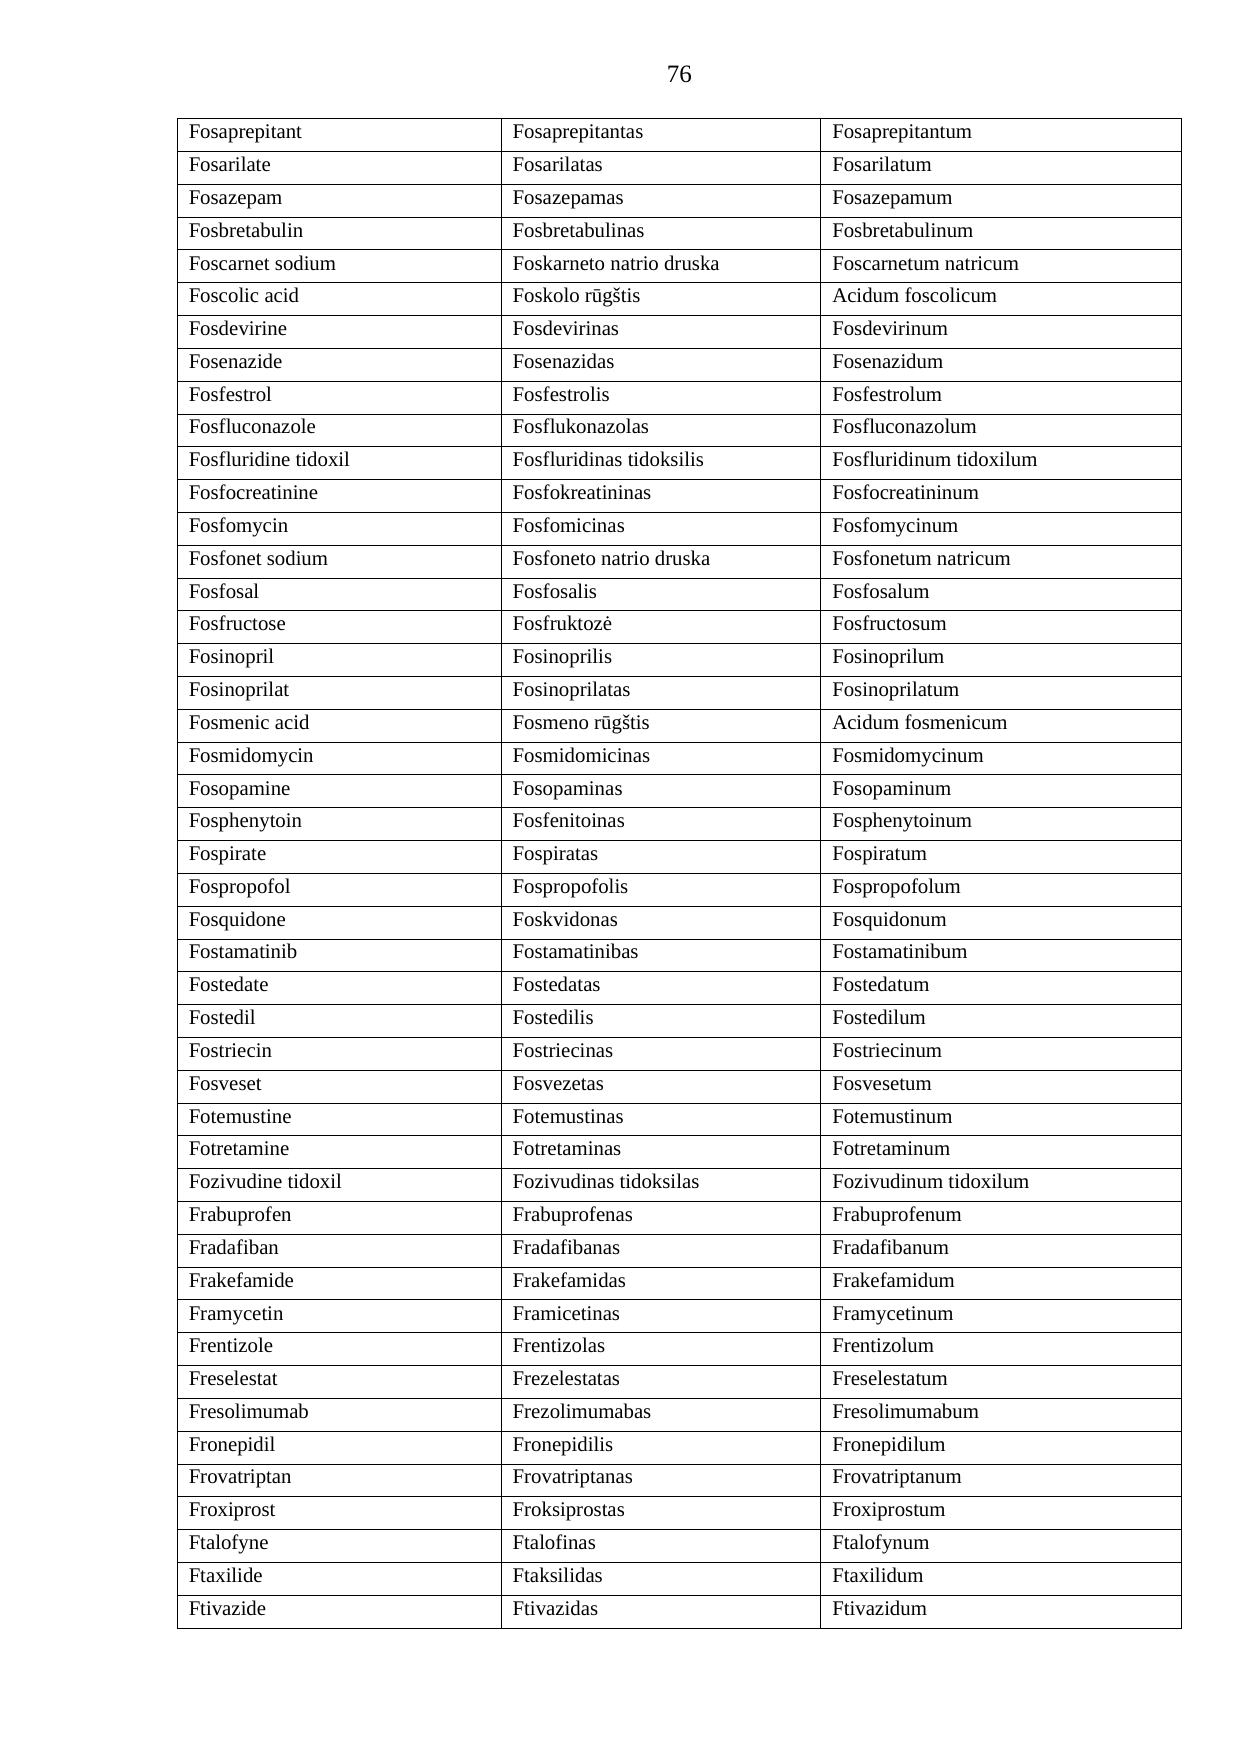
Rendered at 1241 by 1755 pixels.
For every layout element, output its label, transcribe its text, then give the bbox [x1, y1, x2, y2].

table_cell Fosfructose [178, 611, 501, 643]
table_cell Fosenazidas [502, 349, 820, 381]
table_cell Fosfosal [178, 579, 501, 610]
table_cell Fosinoprilat [178, 677, 501, 709]
table_cell Fosaprepitantum [821, 119, 1181, 151]
table_cell Fostedil [178, 1005, 501, 1037]
table_cell Fosfoneto natrio druska [502, 546, 820, 577]
table_cell Fostedatum [821, 972, 1181, 1004]
table_cell Fosazepam [178, 185, 501, 217]
table_cell Fosopaminum [821, 775, 1181, 807]
table_cell Fosfosalis [502, 579, 820, 610]
table_cell Fostamatinib [178, 940, 501, 971]
table_cell Acidum foscolicum [821, 283, 1181, 315]
table_cell Fosfonet sodium [178, 546, 501, 577]
table_cell Froksiprostas [502, 1497, 820, 1529]
table_cell Fosopamine [178, 775, 501, 807]
table_cell Fostamatinibas [502, 940, 820, 971]
table_cell Fosazepamas [502, 185, 820, 217]
table_cell Froxiprostum [821, 1497, 1181, 1529]
table_cell Fosfruktozė [502, 611, 820, 643]
table_cell Fosenazide [178, 349, 501, 381]
table_cell Frovatriptanum [821, 1465, 1181, 1496]
table_cell Ftaksilidas [502, 1563, 820, 1595]
table_cell Fospiratum [821, 841, 1181, 873]
table_cell Fostedilum [821, 1005, 1181, 1037]
table_cell Fotemustinum [821, 1104, 1181, 1135]
table_cell Fozivudine tidoxil [178, 1169, 501, 1201]
table_cell Fospirate [178, 841, 501, 873]
table_cell Frakefamide [178, 1268, 501, 1299]
table_cell Fostedate [178, 972, 501, 1004]
table_cell Fosvezetas [502, 1071, 820, 1102]
table_cell Fosarilate [178, 152, 501, 184]
table_cell Fradafibanas [502, 1235, 820, 1267]
table_cell Fosfestrolis [502, 382, 820, 413]
table_cell Fostedilis [502, 1005, 820, 1037]
table_cell Fospropofolis [502, 874, 820, 906]
table_cell Fotretamine [178, 1136, 501, 1168]
table_cell Fostamatinibum [821, 940, 1181, 971]
table_cell Frezelestatas [502, 1366, 820, 1398]
table_cell Fosbretabulin [178, 218, 501, 249]
table_cell Ftalofynum [821, 1530, 1181, 1562]
table_cell Frezolimumabas [502, 1399, 820, 1431]
table_cell Fosfestrol [178, 382, 501, 413]
table_cell Fosflukonazolas [502, 415, 820, 446]
table_cell Fostriecinum [821, 1038, 1181, 1070]
table_cell Ftivazide [178, 1596, 501, 1627]
table_cell Foskolo rūgštis [502, 283, 820, 315]
table_cell Fotemustinas [502, 1104, 820, 1135]
table_cell Ftaxilide [178, 1563, 501, 1595]
table_cell Freselestat [178, 1366, 501, 1398]
table_cell Fosfocreatininum [821, 480, 1181, 512]
table_cell Fotemustine [178, 1104, 501, 1135]
table_cell Fresolimumabum [821, 1399, 1181, 1431]
table_cell Fronepidilum [821, 1432, 1181, 1463]
table_cell Frakefamidas [502, 1268, 820, 1299]
table_cell Fosarilatas [502, 152, 820, 184]
table_cell Fosfluconazolum [821, 415, 1181, 446]
table_cell Fosbretabulinum [821, 218, 1181, 249]
table_cell Fosfluridinum tidoxilum [821, 447, 1181, 479]
table_cell Fosopaminas [502, 775, 820, 807]
table_cell Foscolic acid [178, 283, 501, 315]
table_cell Fosazepamum [821, 185, 1181, 217]
table_cell Foskvidonas [502, 907, 820, 938]
table_cell Ftivazidas [502, 1596, 820, 1627]
table_cell Fosarilatum [821, 152, 1181, 184]
table_cell Fosveset [178, 1071, 501, 1102]
table_cell Fosfluridinas tidoksilis [502, 447, 820, 479]
table_cell Frabuprofen [178, 1202, 501, 1234]
table_cell Fosquidone [178, 907, 501, 938]
table_cell Fradafibanum [821, 1235, 1181, 1267]
table_cell Frabuprofenum [821, 1202, 1181, 1234]
table_cell Frentizolum [821, 1333, 1181, 1365]
table_cell Fosvesetum [821, 1071, 1181, 1102]
table_cell Fosinoprilis [502, 644, 820, 676]
table_cell Fosinoprilatum [821, 677, 1181, 709]
table_cell Fospropofol [178, 874, 501, 906]
table_cell Frabuprofenas [502, 1202, 820, 1234]
table_cell Framycetin [178, 1300, 501, 1332]
table_cell Fradafiban [178, 1235, 501, 1267]
table_cell Foscarnetum natricum [821, 250, 1181, 282]
table_cell Fosdevirine [178, 316, 501, 348]
table_cell Fotretaminum [821, 1136, 1181, 1168]
table_cell Fosdevirinas [502, 316, 820, 348]
table_cell Fosenazidum [821, 349, 1181, 381]
table_cell Fosinoprilum [821, 644, 1181, 676]
table_cell Fosphenytoin [178, 808, 501, 840]
table_cell Fospiratas [502, 841, 820, 873]
table_cell Fronepidil [178, 1432, 501, 1463]
table_cell Frentizolas [502, 1333, 820, 1365]
table_cell Fosfonetum natricum [821, 546, 1181, 577]
table_cell Framycetinum [821, 1300, 1181, 1332]
table_cell Fronepidilis [502, 1432, 820, 1463]
table_cell Freselestatum [821, 1366, 1181, 1398]
table_cell Frentizole [178, 1333, 501, 1365]
table_cell Frovatriptanas [502, 1465, 820, 1496]
table_cell Fosmidomycinum [821, 743, 1181, 774]
table_cell Fosfenitoinas [502, 808, 820, 840]
table_cell Ftivazidum [821, 1596, 1181, 1627]
table_cell Fosmidomycin [178, 743, 501, 774]
table_cell Fosfocreatinine [178, 480, 501, 512]
table_cell Fosquidonum [821, 907, 1181, 938]
table_cell Fosfestrolum [821, 382, 1181, 413]
table_cell Fosmenic acid [178, 710, 501, 742]
table_cell Ftalofinas [502, 1530, 820, 1562]
table_cell Foskarneto natrio druska [502, 250, 820, 282]
table_cell Fozivudinum tidoxilum [821, 1169, 1181, 1201]
table_cell Frakefamidum [821, 1268, 1181, 1299]
table_cell Fosinoprilatas [502, 677, 820, 709]
table_cell Fosfomycinum [821, 513, 1181, 545]
table_cell Fosbretabulinas [502, 218, 820, 249]
table_cell Fosfosalum [821, 579, 1181, 610]
table_cell Fostedatas [502, 972, 820, 1004]
table_cell Fresolimumab [178, 1399, 501, 1431]
table_cell Fosfomicinas [502, 513, 820, 545]
table_cell Fosfluridine tidoxil [178, 447, 501, 479]
table_cell Fosaprepitant [178, 119, 501, 151]
table_cell Fostriecin [178, 1038, 501, 1070]
table_cell Fozivudinas tidoksilas [502, 1169, 820, 1201]
table_cell Fosfokreatininas [502, 480, 820, 512]
table_cell Acidum fosmenicum [821, 710, 1181, 742]
table_cell Fosphenytoinum [821, 808, 1181, 840]
table_cell Fosdevirinum [821, 316, 1181, 348]
table_cell Framicetinas [502, 1300, 820, 1332]
table_cell Fosinopril [178, 644, 501, 676]
table_cell Foscarnet sodium [178, 250, 501, 282]
table_cell Fosfructosum [821, 611, 1181, 643]
table_cell Ftalofyne [178, 1530, 501, 1562]
table_cell Fospropofolum [821, 874, 1181, 906]
table_cell Froxiprost [178, 1497, 501, 1529]
table_cell Fostriecinas [502, 1038, 820, 1070]
table_cell Frovatriptan [178, 1465, 501, 1496]
table_cell Fosfluconazole [178, 415, 501, 446]
table_cell Fotretaminas [502, 1136, 820, 1168]
table_cell Ftaxilidum [821, 1563, 1181, 1595]
table_cell Fosmeno rūgštis [502, 710, 820, 742]
table_cell Fosfomycin [178, 513, 501, 545]
table_cell Fosaprepitantas [502, 119, 820, 151]
table_cell Fosmidomicinas [502, 743, 820, 774]
